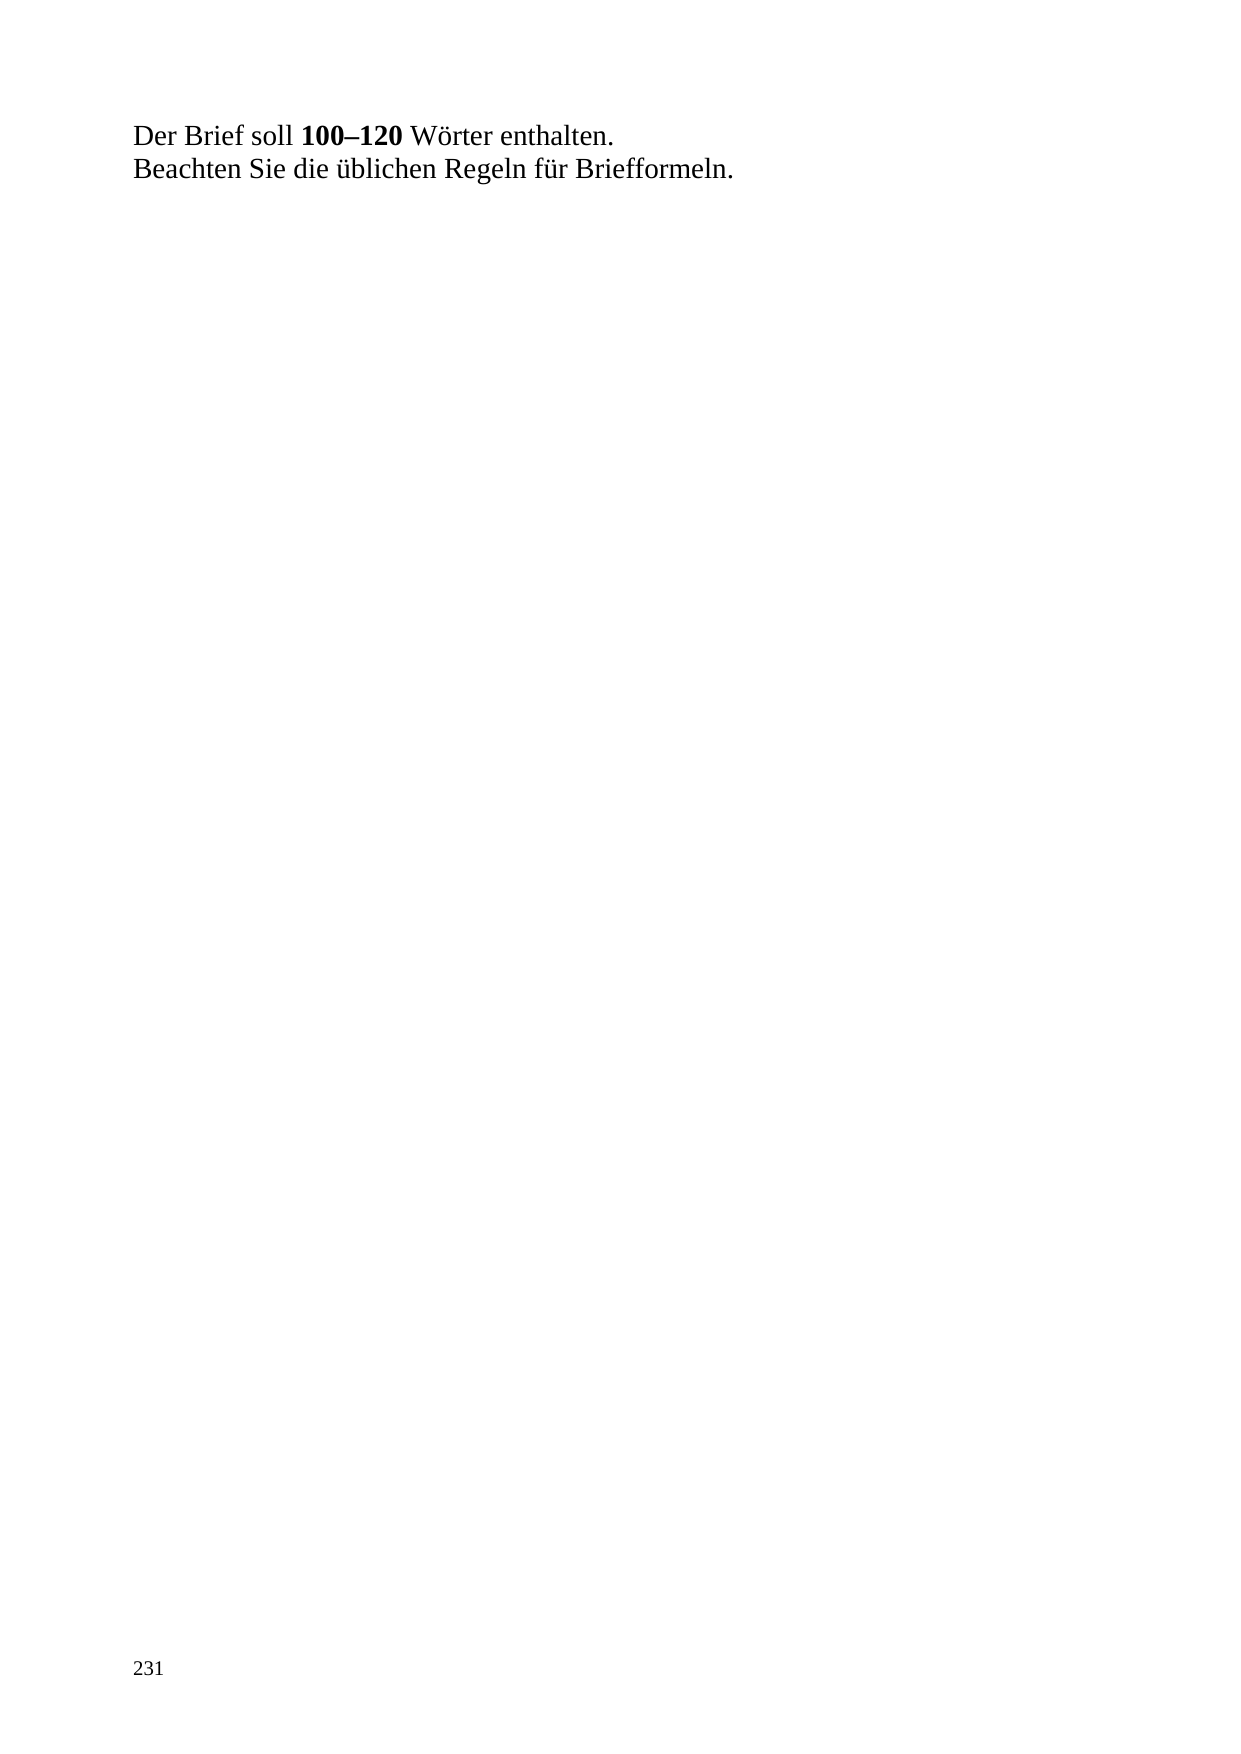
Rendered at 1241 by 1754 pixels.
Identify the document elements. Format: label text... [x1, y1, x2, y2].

text Beachten Sie die üblichen Regeln für Briefformeln. [133, 152, 1137, 185]
text Der Brief soll 100–120 Wörter enthalten. [133, 118, 1137, 152]
